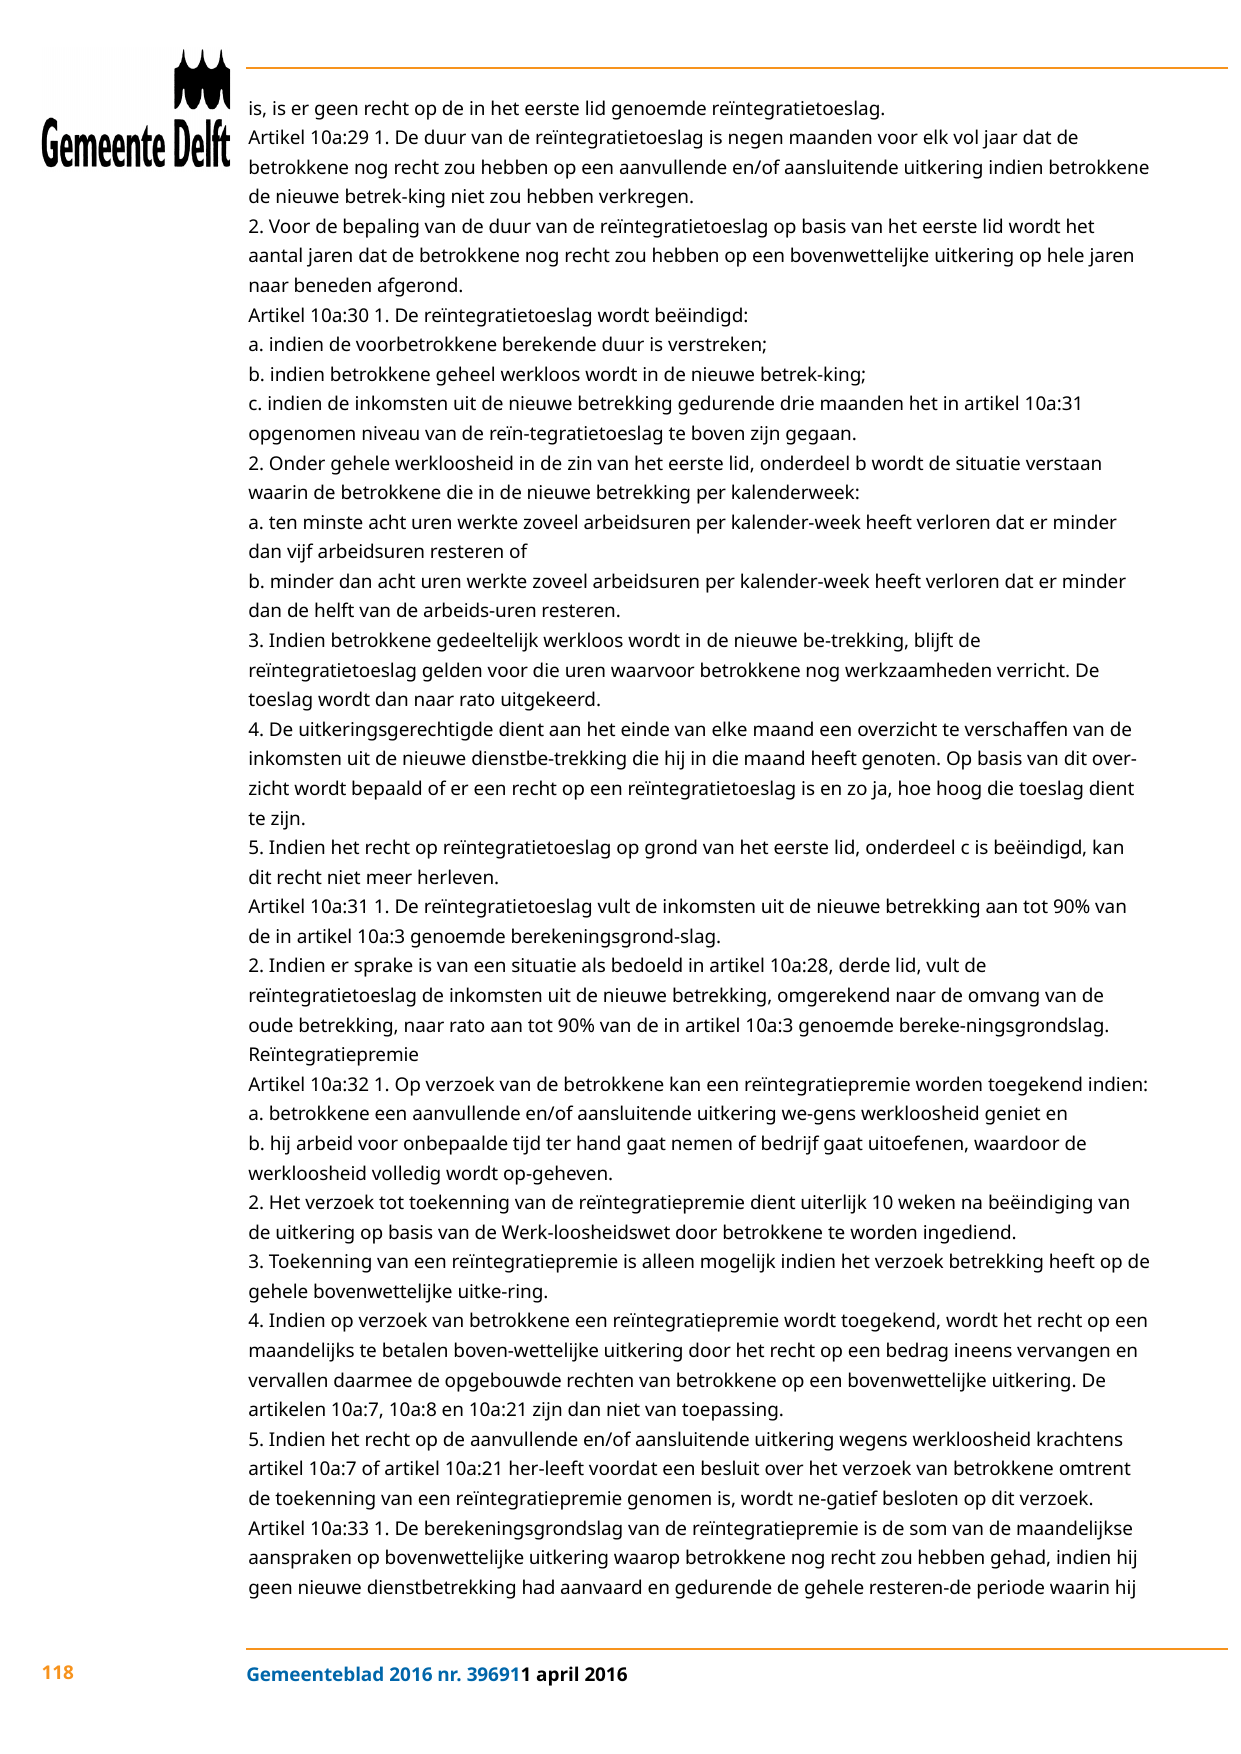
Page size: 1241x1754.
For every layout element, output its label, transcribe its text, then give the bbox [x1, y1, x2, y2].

text 4. Indien op verzoek van betrokkene een reïntegratiepremie wordt toegekend, wordt het recht op een maandelijks te betalen boven-wettelijke uitkering door het recht op een bedrag ineens vervangen en vervallen daarmee de opgebouwde rechten van betrokkene op een bovenwettelijke uitkering. De artikelen 10a:7, 10a:8 en 10a:21 zijn dan niet van toepassing. [248, 1308, 1152, 1422]
text b. hij arbeid voor onbepaalde tijd ter hand gaat nemen of bedrijf gaat uitoefenen, waardoor de werkloosheid volledig wordt op-geheven. [248, 1130, 1152, 1186]
text a. ten minste acht uren werkte zoveel arbeidsuren per kalender-week heeft verloren dat er minder dan vijf arbeidsuren resteren of [248, 509, 1152, 564]
text Artikel 10a:33 1. De berekeningsgrondslag van de reïntegratiepremie is de som van de maandelijkse aanspraken op bovenwettelijke uitkering waarop betrokkene nog recht zou hebben gehad, indien hij geen nieuwe dienstbetrekking had aanvaard en gedurende de gehele resteren-de periode waarin hij [248, 1515, 1152, 1600]
text Artikel 10a:32 1. Op verzoek van de betrokkene kan een reïntegratiepremie worden toegekend indien: [248, 1071, 1152, 1097]
text Reïntegratiepremie [248, 1041, 1152, 1067]
text 3. Toekenning van een reïntegratiepremie is alleen mogelijk indien het verzoek betrekking heeft op de gehele bovenwettelijke uitke-ring. [248, 1248, 1152, 1304]
text c. indien de inkomsten uit de nieuwe betrekking gedurende drie maanden het in artikel 10a:31 opgenomen niveau van de reïn-tegratietoeslag te boven zijn gegaan. [248, 391, 1152, 446]
text 3. Indien betrokkene gedeeltelijk werkloos wordt in de nieuwe be-trekking, blijft de reïntegratietoeslag gelden voor die uren waarvoor betrokkene nog werkzaamheden verricht. De toeslag wordt dan naar rato uitgekeerd. [248, 627, 1152, 712]
text 2. Voor de bepaling van de duur van de reïntegratietoeslag op basis van het eerste lid wordt het aantal jaren dat de betrokkene nog recht zou hebben op een bovenwettelijke uitkering op hele jaren naar beneden afgerond. [248, 213, 1152, 298]
text 4. De uitkeringsgerechtigde dient aan het einde van elke maand een overzicht te verschaffen van de inkomsten uit de nieuwe dienstbe-trekking die hij in die maand heeft genoten. Op basis van dit over-zicht wordt bepaald of er een recht op een reïntegratietoeslag is en zo ja, hoe hoog die toeslag dient te zijn. [248, 716, 1152, 831]
text Artikel 10a:30 1. De reïntegratietoeslag wordt beëindigd: [248, 302, 1152, 328]
text a. betrokkene een aanvullende en/of aansluitende uitkering we-gens werkloosheid geniet en [248, 1101, 1152, 1126]
text 5. Indien het recht op reïntegratietoeslag op grond van het eerste lid, onderdeel c is beëindigd, kan dit recht niet meer herleven. [248, 834, 1152, 890]
text Artikel 10a:29 1. De duur van de reïntegratietoeslag is negen maanden voor elk vol jaar dat de betrokkene nog recht zou hebben op een aanvullende en/of aansluitende uitkering indien betrokkene de nieuwe betrek-king niet zou hebben verkregen. [248, 124, 1152, 209]
text 5. Indien het recht op de aanvullende en/of aansluitende uitkering wegens werkloosheid krachtens artikel 10a:7 of artikel 10a:21 her-leeft voordat een besluit over het verzoek van betrokkene omtrent de toekenning van een reïntegratiepremie genomen is, wordt ne-gatief besloten op dit verzoek. [248, 1426, 1152, 1511]
text is, is er geen recht op de in het eerste lid genoemde reïntegratietoeslag. [248, 95, 1152, 121]
text a. indien de voorbetrokkene berekende duur is verstreken; [248, 331, 1152, 357]
text b. indien betrokkene geheel werkloos wordt in de nieuwe betrek-king; [248, 361, 1152, 387]
text Artikel 10a:31 1. De reïntegratietoeslag vult de inkomsten uit de nieuwe betrekking aan tot 90% van de in artikel 10a:3 genoemde berekeningsgrond-slag. [248, 893, 1152, 949]
picture [41, 47, 231, 172]
text 2. Onder gehele werkloosheid in de zin van het eerste lid, onderdeel b wordt de situatie verstaan waarin de betrokkene die in de nieuwe betrekking per kalenderweek: [248, 450, 1152, 505]
text 2. Indien er sprake is van een situatie als bedoeld in artikel 10a:28, derde lid, vult de reïntegratietoeslag de inkomsten uit de nieuwe betrekking, omgerekend naar de omvang van de oude betrekking, naar rato aan tot 90% van de in artikel 10a:3 genoemde bereke-ningsgrondslag. [248, 953, 1152, 1038]
text b. minder dan acht uren werkte zoveel arbeidsuren per kalender-week heeft verloren dat er minder dan de helft van de arbeids-uren resteren. [248, 568, 1152, 623]
text 2. Het verzoek tot toekenning van de reïntegratiepremie dient uiterlijk 10 weken na beëindiging van de uitkering op basis van de Werk-loosheidswet door betrokkene te worden ingediend. [248, 1189, 1152, 1245]
